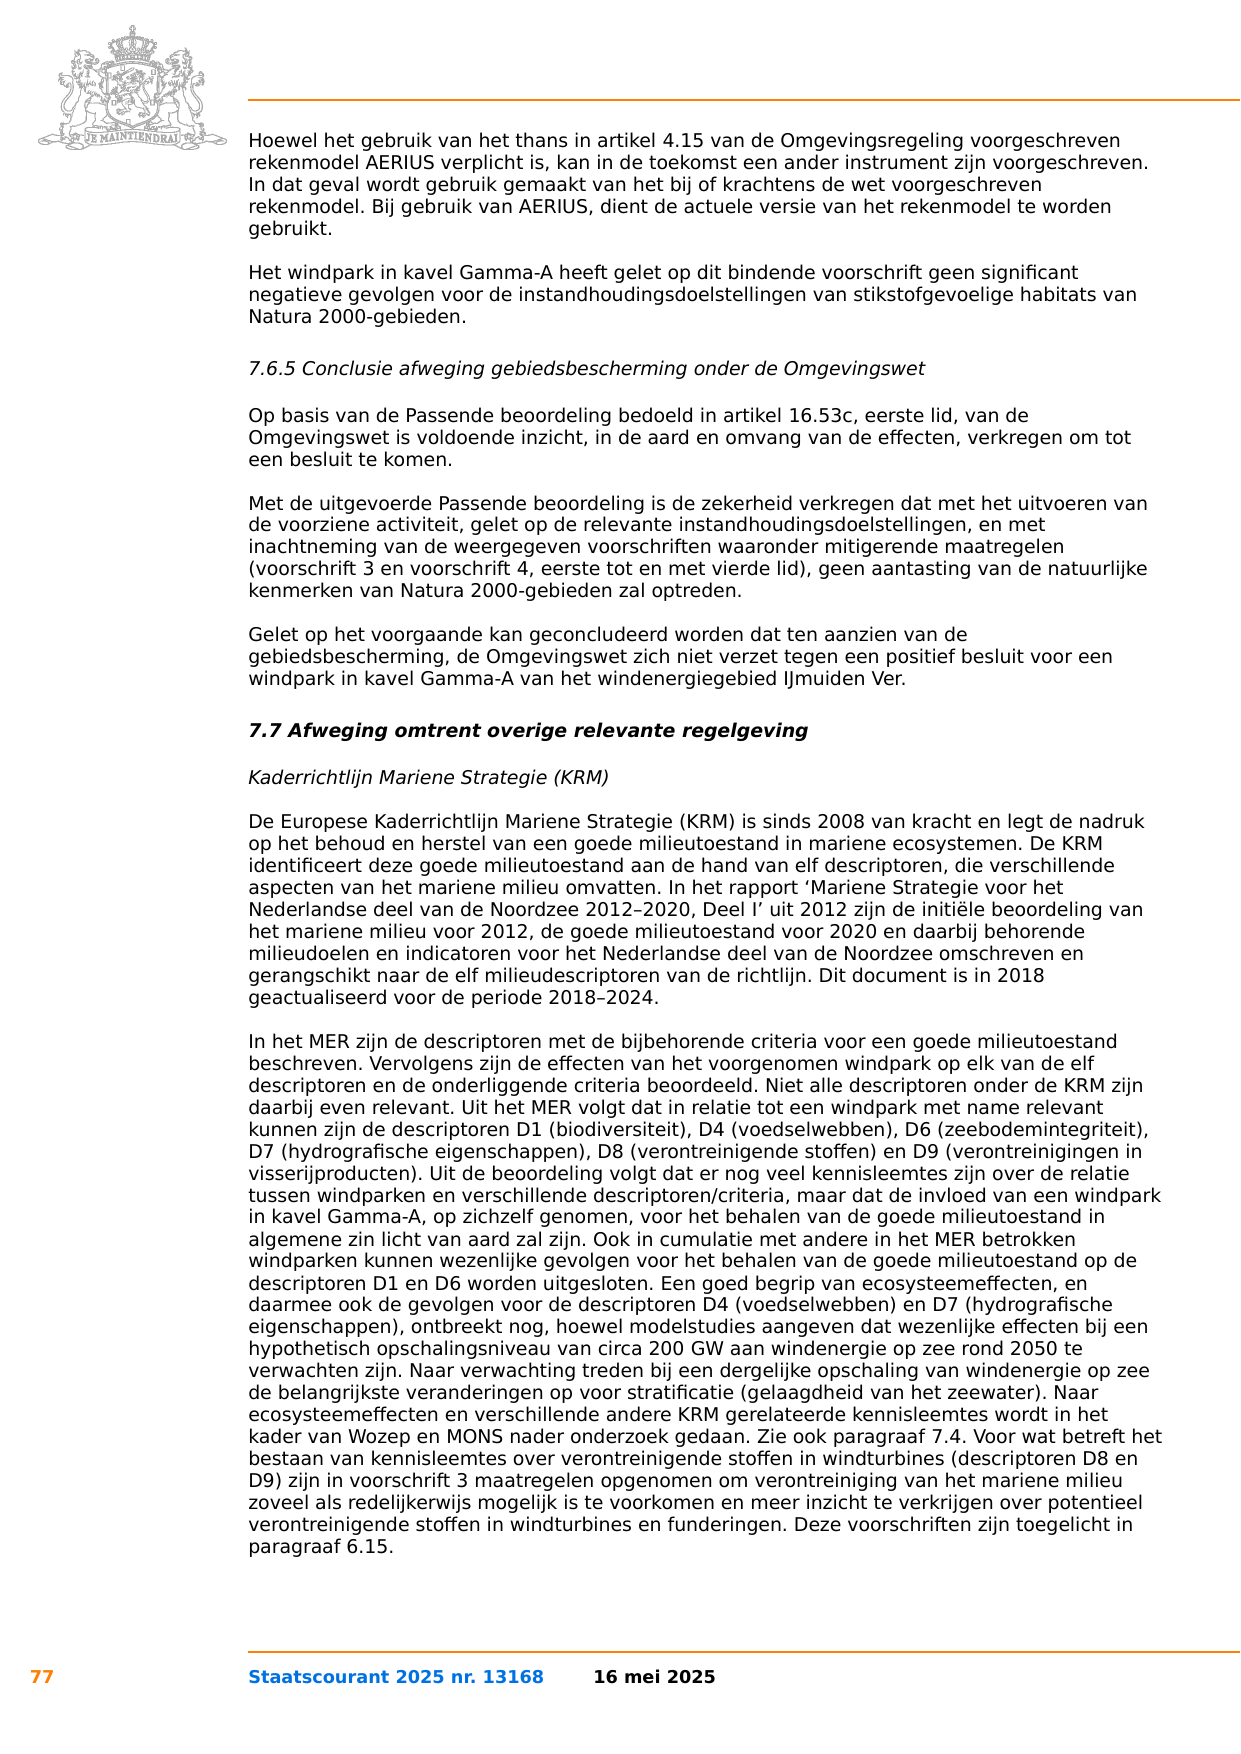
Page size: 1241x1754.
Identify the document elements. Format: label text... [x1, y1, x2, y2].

text Gelet op het voorgaande kan geconcludeerd worden dat ten aanzien van de gebiedsbescherming, de Omgevingswet zich niet verzet tegen een positief besluit voor een windpark in kavel Gamma-A van het windenergiegebied IJmuiden Ver. [248, 624, 1163, 690]
text Hoewel het gebruik van het thans in artikel 4.15 van de Omgevingsregeling voorgeschreven rekenmodel AERIUS verplicht is, kan in de toekomst een ander instrument zijn voorgeschreven. In dat geval wordt gebruik gemaakt van het bij of krachtens de wet voorgeschreven rekenmodel. Bij gebruik van AERIUS, dient de actuele versie van het rekenmodel te worden gebruikt. [248, 130, 1163, 240]
text In het MER zijn de descriptoren met de bijbehorende criteria voor een goede milieutoestand beschreven. Vervolgens zijn de effecten van het voorgenomen windpark op elk van de elf descriptoren en de onderliggende criteria beoordeeld. Niet alle descriptoren onder de KRM zijn daarbij even relevant. Uit het MER volgt dat in relatie tot een windpark met name relevant kunnen zijn de descriptoren D1 (biodiversiteit), D4 (voedselwebben), D6 (zeebodemintegriteit), D7 (hydrografische eigenschappen), D8 (verontreinigende stoffen) en D9 (verontreinigingen in visserijproducten). Uit de beoordeling volgt dat er nog veel kennisleemtes zijn over de relatie tussen windparken en verschillende descriptoren/criteria, maar dat de invloed van een windpark in kavel Gamma-A, op zichzelf genomen, voor het behalen van de goede milieutoestand in algemene zin licht van aard zal zijn. Ook in cumulatie met andere in het MER betrokken windparken kunnen wezenlijke gevolgen voor het behalen van de goede milieutoestand op de descriptoren D1 en D6 worden uitgesloten. Een goed begrip van ecosysteemeffecten, en daarmee ook de gevolgen voor de descriptoren D4 (voedselwebben) en D7 (hydrografische eigenschappen), ontbreekt nog, hoewel modelstudies aangeven dat wezenlijke effecten bij een hypothetisch opschalingsniveau van circa 200 GW aan windenergie op zee rond 2050 te verwachten zijn. Naar verwachting treden bij een dergelijke opschaling van windenergie op zee de belangrijkste veranderingen op voor stratificatie (gelaagdheid van het zeewater). Naar ecosysteemeffecten en verschillende andere KRM gerelateerde kennisleemtes wordt in het kader van Wozep en MONS nader onderzoek gedaan. Zie ook paragraaf 7.4. Voor wat betreft het bestaan van kennisleemtes over verontreinigende stoffen in windturbines (descriptoren D8 en D9) zijn in voorschrift 3 maatregelen opgenomen om verontreiniging van het mariene milieu zoveel als redelijkerwijs mogelijk is te voorkomen en meer inzicht te verkrijgen over potentieel verontreinigende stoffen in windturbines en funderingen. Deze voorschriften zijn toegelicht in paragraaf 6.15. [248, 1031, 1163, 1558]
subtitle 7.6.5 Conclusie afweging gebiedsbescherming onder de Omgevingswet [248, 358, 1163, 379]
text Met de uitgevoerde Passende beoordeling is de zekerheid verkregen dat met het uitvoeren van de voorziene activiteit, gelet op de relevante instandhoudingsdoelstellingen, en met inachtneming van de weergegeven voorschriften waaronder mitigerende maatregelen (voorschrift 3 en voorschrift 4, eerste tot en met vierde lid), geen aantasting van de natuurlijke kenmerken van Natura 2000-gebieden zal optreden. [248, 492, 1163, 602]
text Op basis van de Passende beoordeling bedoeld in artikel 16.53c, eerste lid, van de Omgevingswet is voldoende inzicht, in de aard en omvang van de effecten, verkregen om tot een besluit te komen. [248, 404, 1163, 471]
text Het windpark in kavel Gamma-A heeft gelet op dit bindende voorschrift geen significant negatieve gevolgen voor de instandhoudingsdoelstellingen van stikstofgevoelige habitats van Natura 2000-gebieden. [248, 262, 1163, 328]
picture [38, 25, 227, 150]
subtitle Kaderrichtlijn Mariene Strategie (KRM) [248, 767, 1163, 789]
subtitle 7.7 Afweging omtrent overige relevante regelgeving [248, 720, 1163, 742]
text De Europese Kaderrichtlijn Mariene Strategie (KRM) is sinds 2008 van kracht en legt de nadruk op het behoud en herstel van een goede milieutoestand in mariene ecosystemen. De KRM identificeert deze goede milieutoestand aan de hand van elf descriptoren, die verschillende aspecten van het mariene milieu omvatten. In het rapport ‘Mariene Strategie voor het Nederlandse deel van de Noordzee 2012–2020, Deel I’ uit 2012 zijn de initiële beoordeling van het mariene milieu voor 2012, de goede milieutoestand voor 2020 en daarbij behorende milieudoelen en indicatoren voor het Nederlandse deel van de Noordzee omschreven en gerangschikt naar de elf milieudescriptoren van de richtlijn. Dit document is in 2018 geactualiseerd voor de periode 2018–2024. [248, 811, 1163, 1009]
